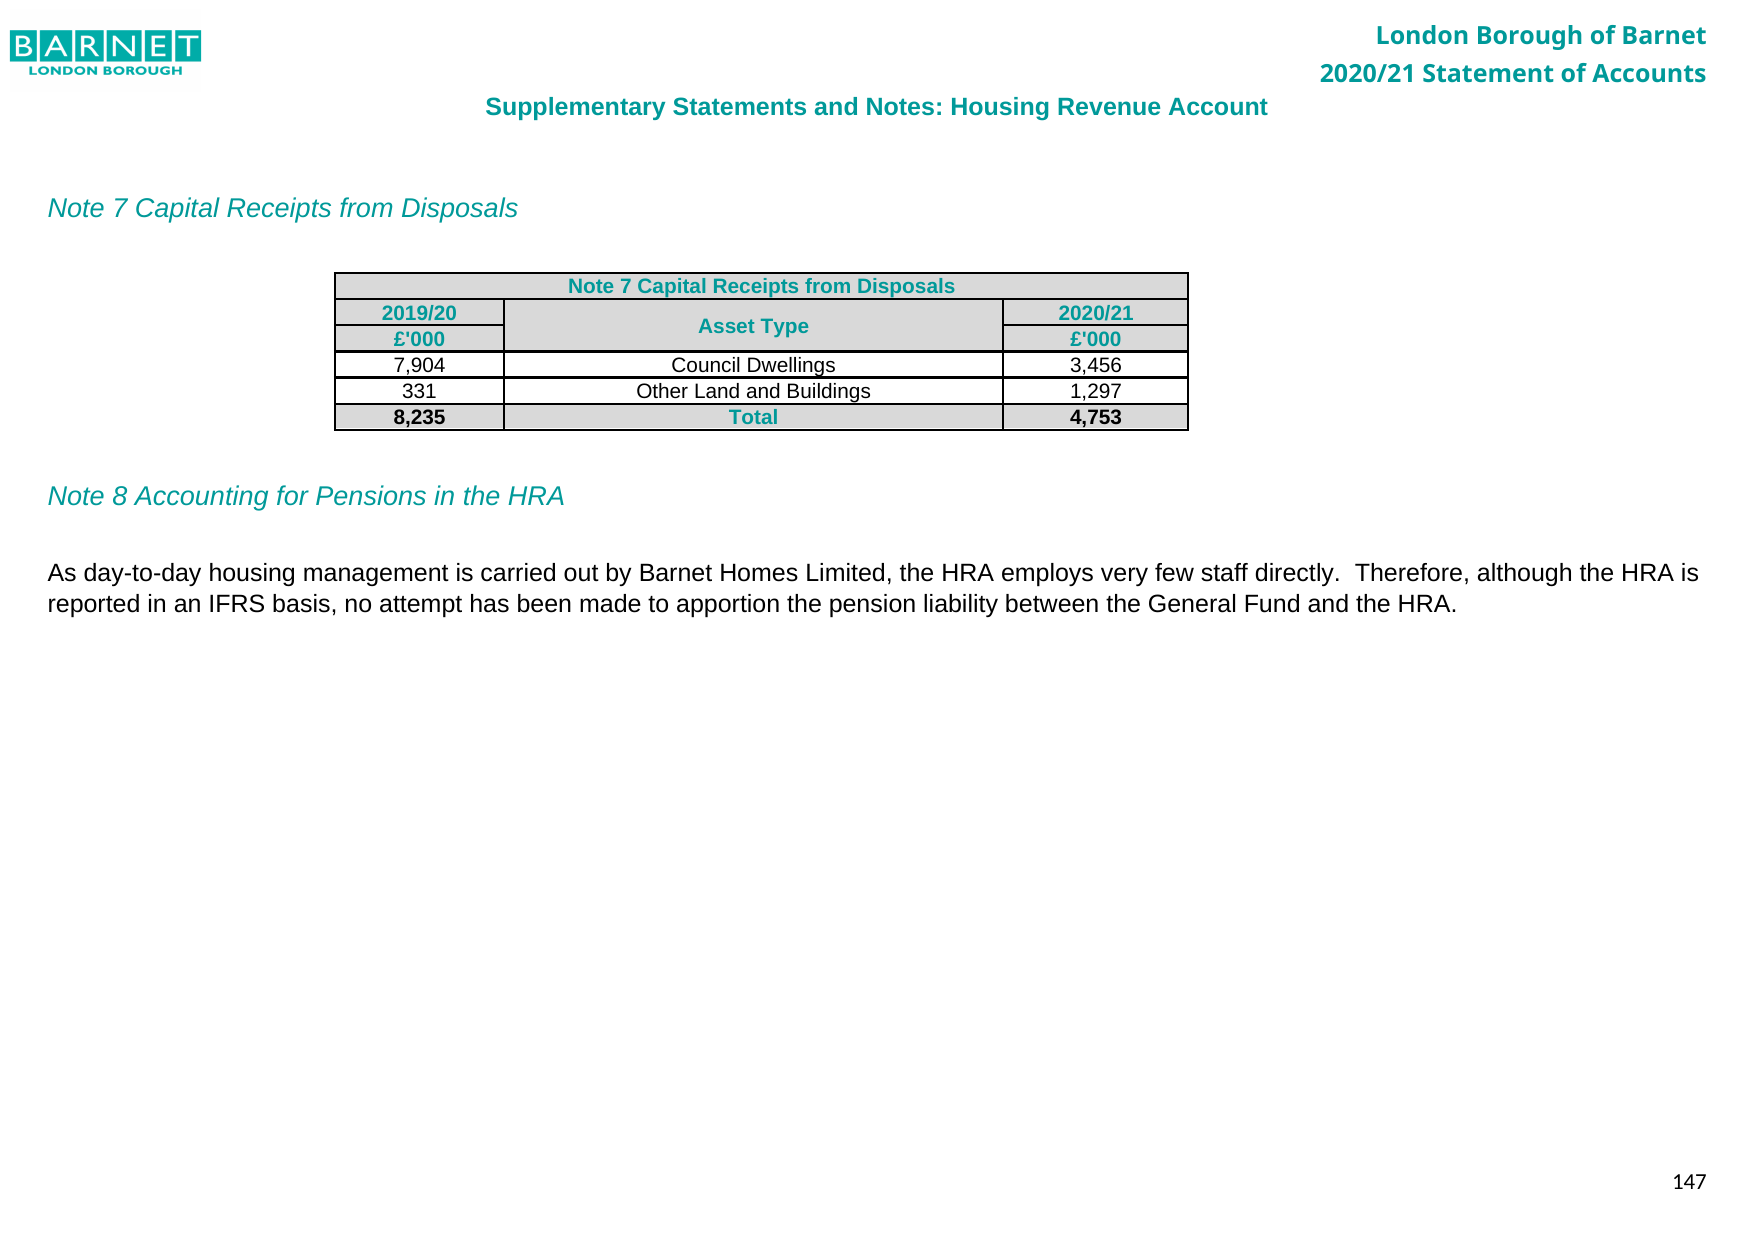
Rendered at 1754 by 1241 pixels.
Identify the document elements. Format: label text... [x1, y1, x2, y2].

subtitle Note 7 Capital Receipts from Disposals [47, 192, 1707, 223]
table_cell 2020/21 [1004, 300, 1187, 324]
table_cell Council Dwellings [505, 353, 1002, 376]
table_cell Asset Type [505, 300, 1002, 350]
table_cell £'000 [1004, 326, 1187, 350]
table_cell £'000 [336, 326, 503, 350]
table_cell 8,235 [336, 405, 503, 428]
text As day-to-day housing management is carried out by Barnet Homes Limited, the HRA employs very few staff directly. Therefore, although the HRA is reported in an IFRS basis, no attempt has been made to apportion the pension liability between the General Fund and the HRA. [47, 558, 1707, 617]
table_header Note 7 Capital Receipts from Disposals [336, 274, 1187, 298]
table_cell 7,904 [336, 353, 503, 376]
table_cell Total [505, 405, 1002, 428]
table_cell 1,297 [1004, 379, 1187, 402]
table_cell 331 [336, 379, 503, 402]
subtitle Note 8 Accounting for Pensions in the HRA [47, 479, 1707, 511]
table_cell 4,753 [1004, 405, 1187, 428]
table_cell 3,456 [1004, 353, 1187, 376]
table_cell 2019/20 [336, 300, 503, 324]
table_cell Other Land and Buildings [505, 379, 1002, 402]
